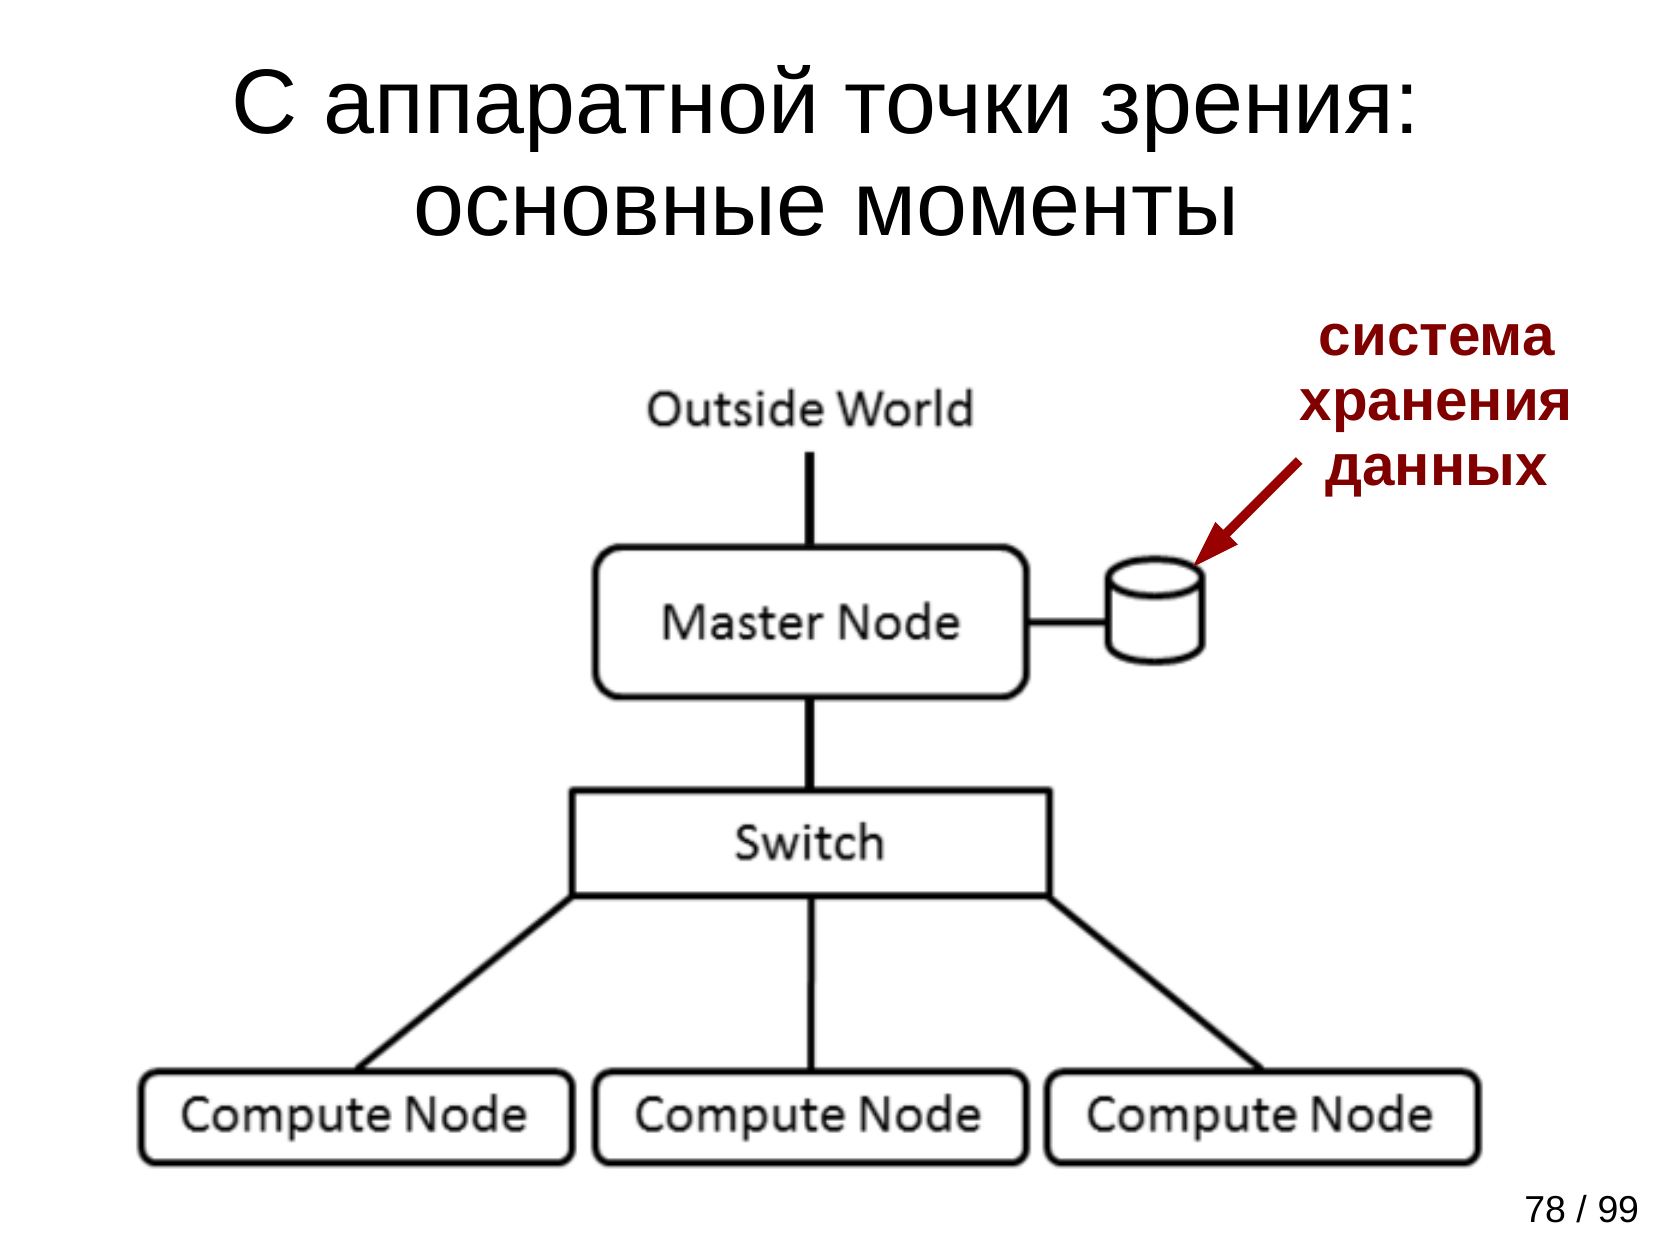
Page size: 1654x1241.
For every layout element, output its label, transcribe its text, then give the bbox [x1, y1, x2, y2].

title С аппаратной точки зрения: основные моменты [82, 49, 1571, 257]
text_box система хранения данных [1285, 295, 1589, 506]
picture [94, 359, 1536, 1193]
text_box <number> / 99 [1380, 1181, 1654, 1238]
